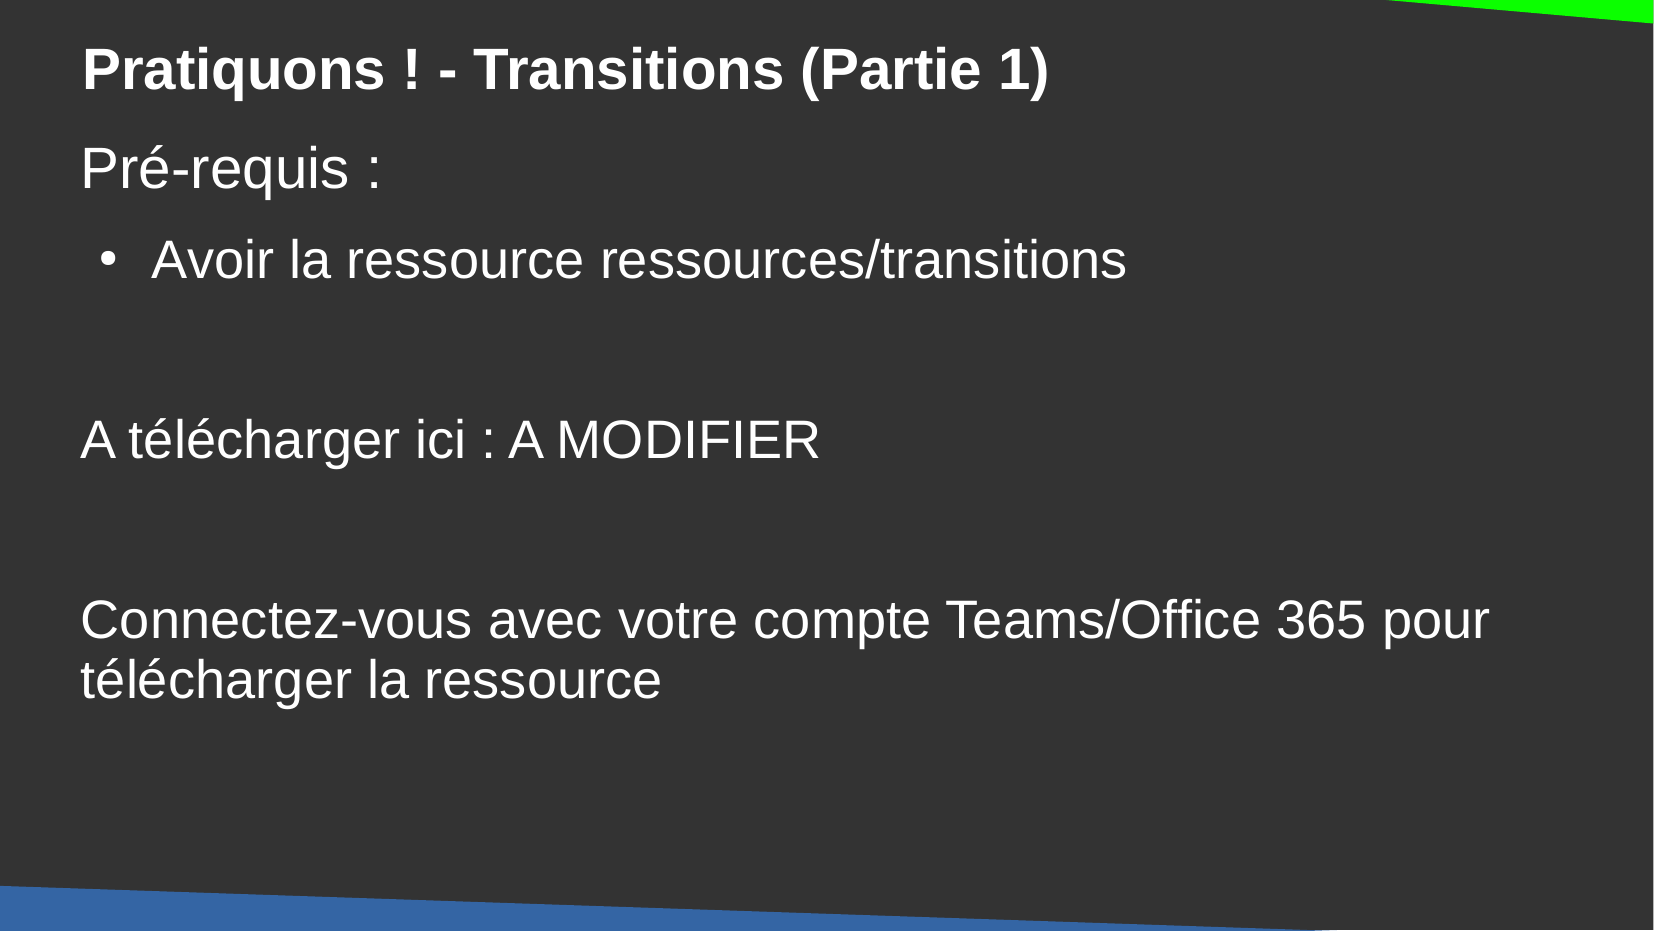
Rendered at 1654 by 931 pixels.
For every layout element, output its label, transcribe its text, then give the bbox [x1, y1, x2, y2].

text_box [1386, 0, 1654, 24]
title Pratiquons ! - Transitions (Partie 1) [82, 37, 1571, 114]
list Pré-requis : Avoir la ressource ressources/transitions A télécharger ici : A MODIFIER Connectez-vous avec votre compte Teams/Office 365 pour télécharger la ressource [80, 135, 1620, 721]
text_box [0, 885, 1337, 931]
